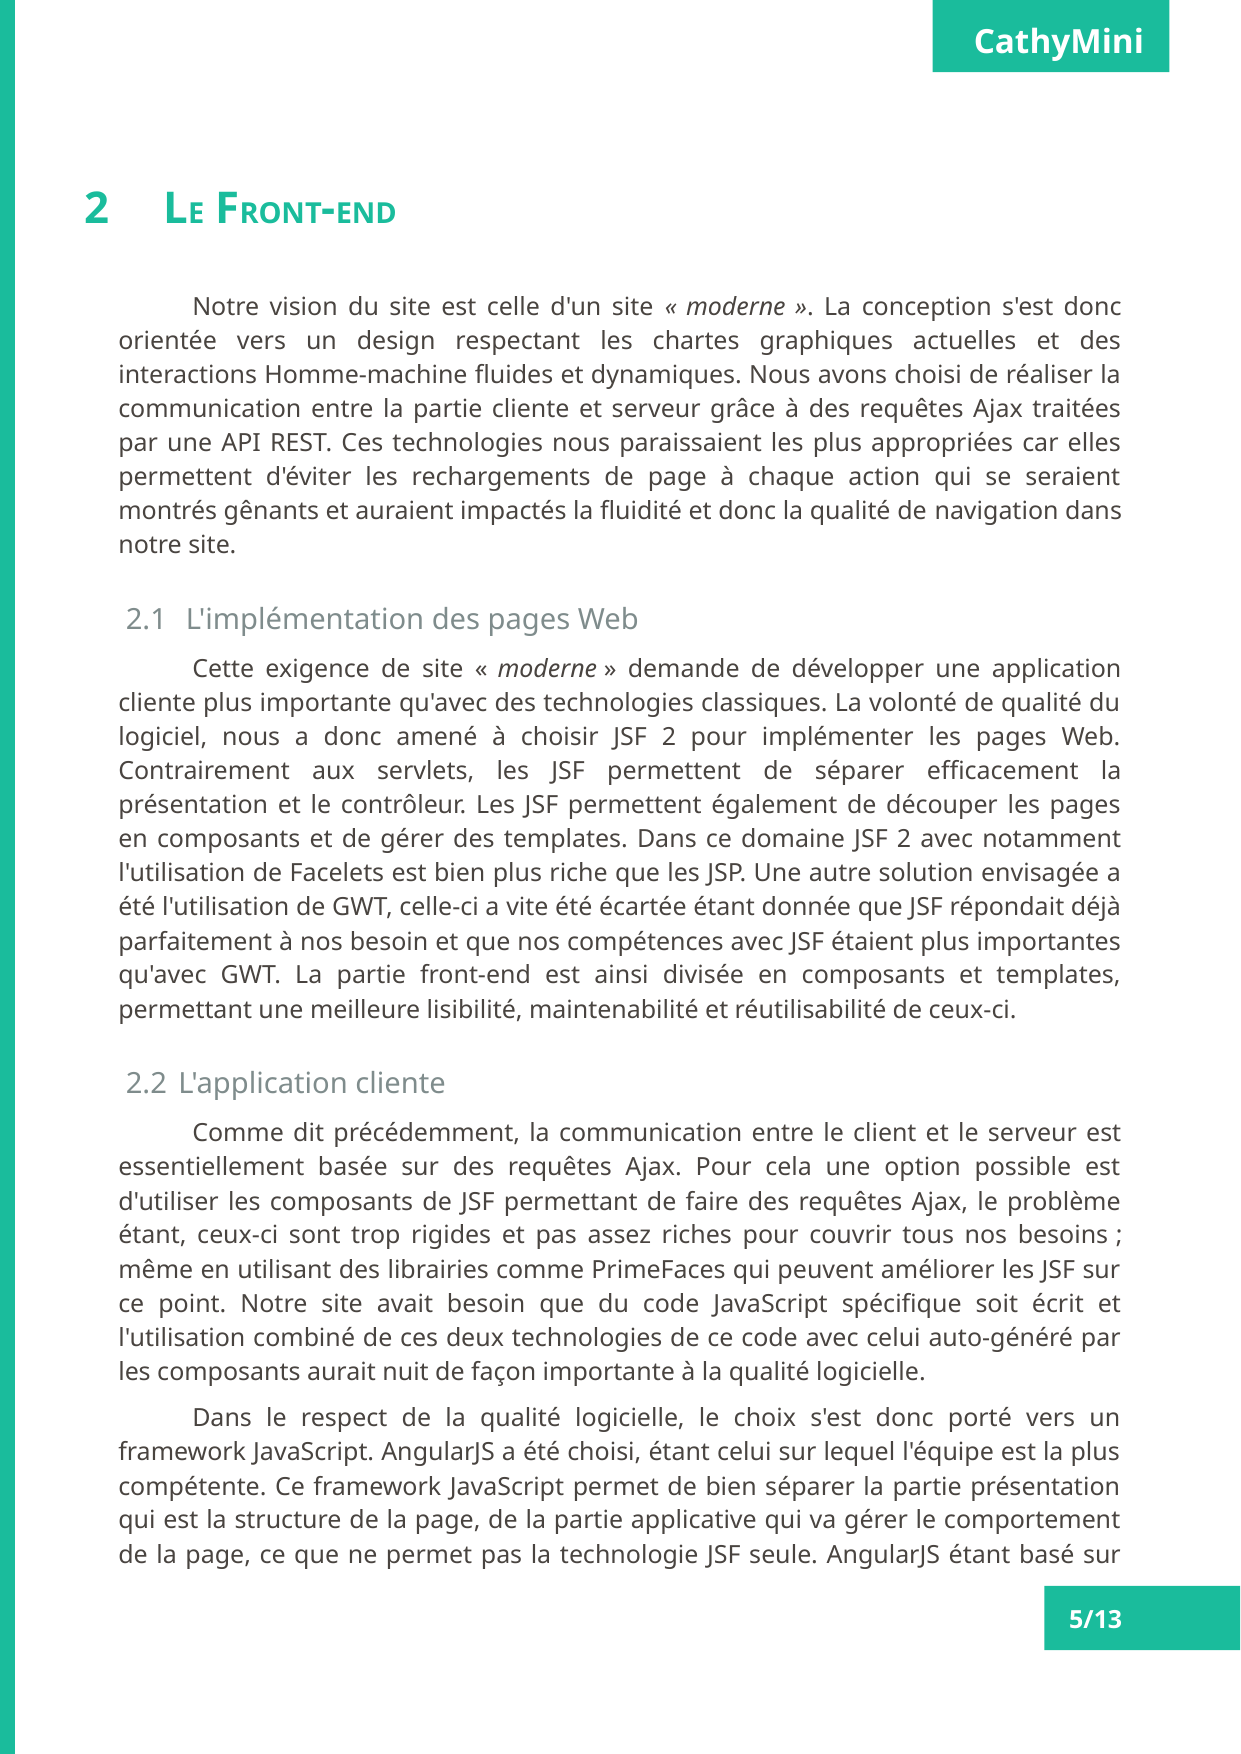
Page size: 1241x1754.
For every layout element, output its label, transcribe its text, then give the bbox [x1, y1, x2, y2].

subtitle Le Front-end [73, 176, 1122, 236]
text Cette exigence de site « moderne » demande de développer une application cliente plus importante qu'avec des technologies classiques. La volonté de qualité du logiciel, nous a donc amené à choisir JSF 2 pour implémenter les pages Web. Contrairement aux servlets, les JSF permettent de séparer efficacement la présentation et le contrôleur. Les JSF permettent également de découper les pages en composants et de gérer des templates. Dans ce domaine JSF 2 avec notamment l'utilisation de Facelets est bien plus riche que les JSP. Une autre solution envisagée a été l'utilisation de GWT, celle-ci a vite été écartée étant donnée que JSF répondait déjà parfaitement à nos besoin et que nos compétences avec JSF étaient plus importantes qu'avec GWT. La partie front-end est ainsi divisée en composants et templates, permettant une meilleure lisibilité, maintenabilité et réutilisabilité de ceux-ci. [118, 651, 1122, 1025]
subtitle L'implémentation des pages Web [118, 598, 1122, 638]
text Notre vision du site est celle d'un site « moderne ». La conception s'est donc orientée vers un design respectant les chartes graphiques actuelles et des interactions Homme-machine fluides et dynamiques. Nous avons choisi de réaliser la communication entre la partie cliente et serveur grâce à des requêtes Ajax traitées par une API REST. Ces technologies nous paraissaient les plus appropriées car elles permettent d'éviter les rechargements de page à chaque action qui se seraient montrés gênants et auraient impactés la fluidité et donc la qualité de navigation dans notre site. [118, 288, 1122, 561]
subtitle L'application cliente [118, 1063, 1122, 1102]
text Comme dit précédemment, la communication entre le client et le serveur est essentiellement basée sur des requêtes Ajax. Pour cela une option possible est d'utiliser les composants de JSF permettant de faire des requêtes Ajax, le problème étant, ceux-ci sont trop rigides et pas assez riches pour couvrir tous nos besoins ; même en utilisant des librairies comme PrimeFaces qui peuvent améliorer les JSF sur ce point. Notre site avait besoin que du code JavaScript spécifique soit écrit et l'utilisation combiné de ces deux technologies de ce code avec celui auto-généré par les composants aurait nuit de façon importante à la qualité logicielle. [118, 1115, 1122, 1387]
text Dans le respect de la qualité logicielle, le choix s'est donc porté vers un framework JavaScript. AngularJS a été choisi, étant celui sur lequel l'équipe est la plus compétente. Ce framework JavaScript permet de bien séparer la partie présentation qui est la structure de la page, de la partie applicative qui va gérer le comportement de la page, ce que ne permet pas la technologie JSF seule. AngularJS étant basé sur [118, 1400, 1122, 1570]
